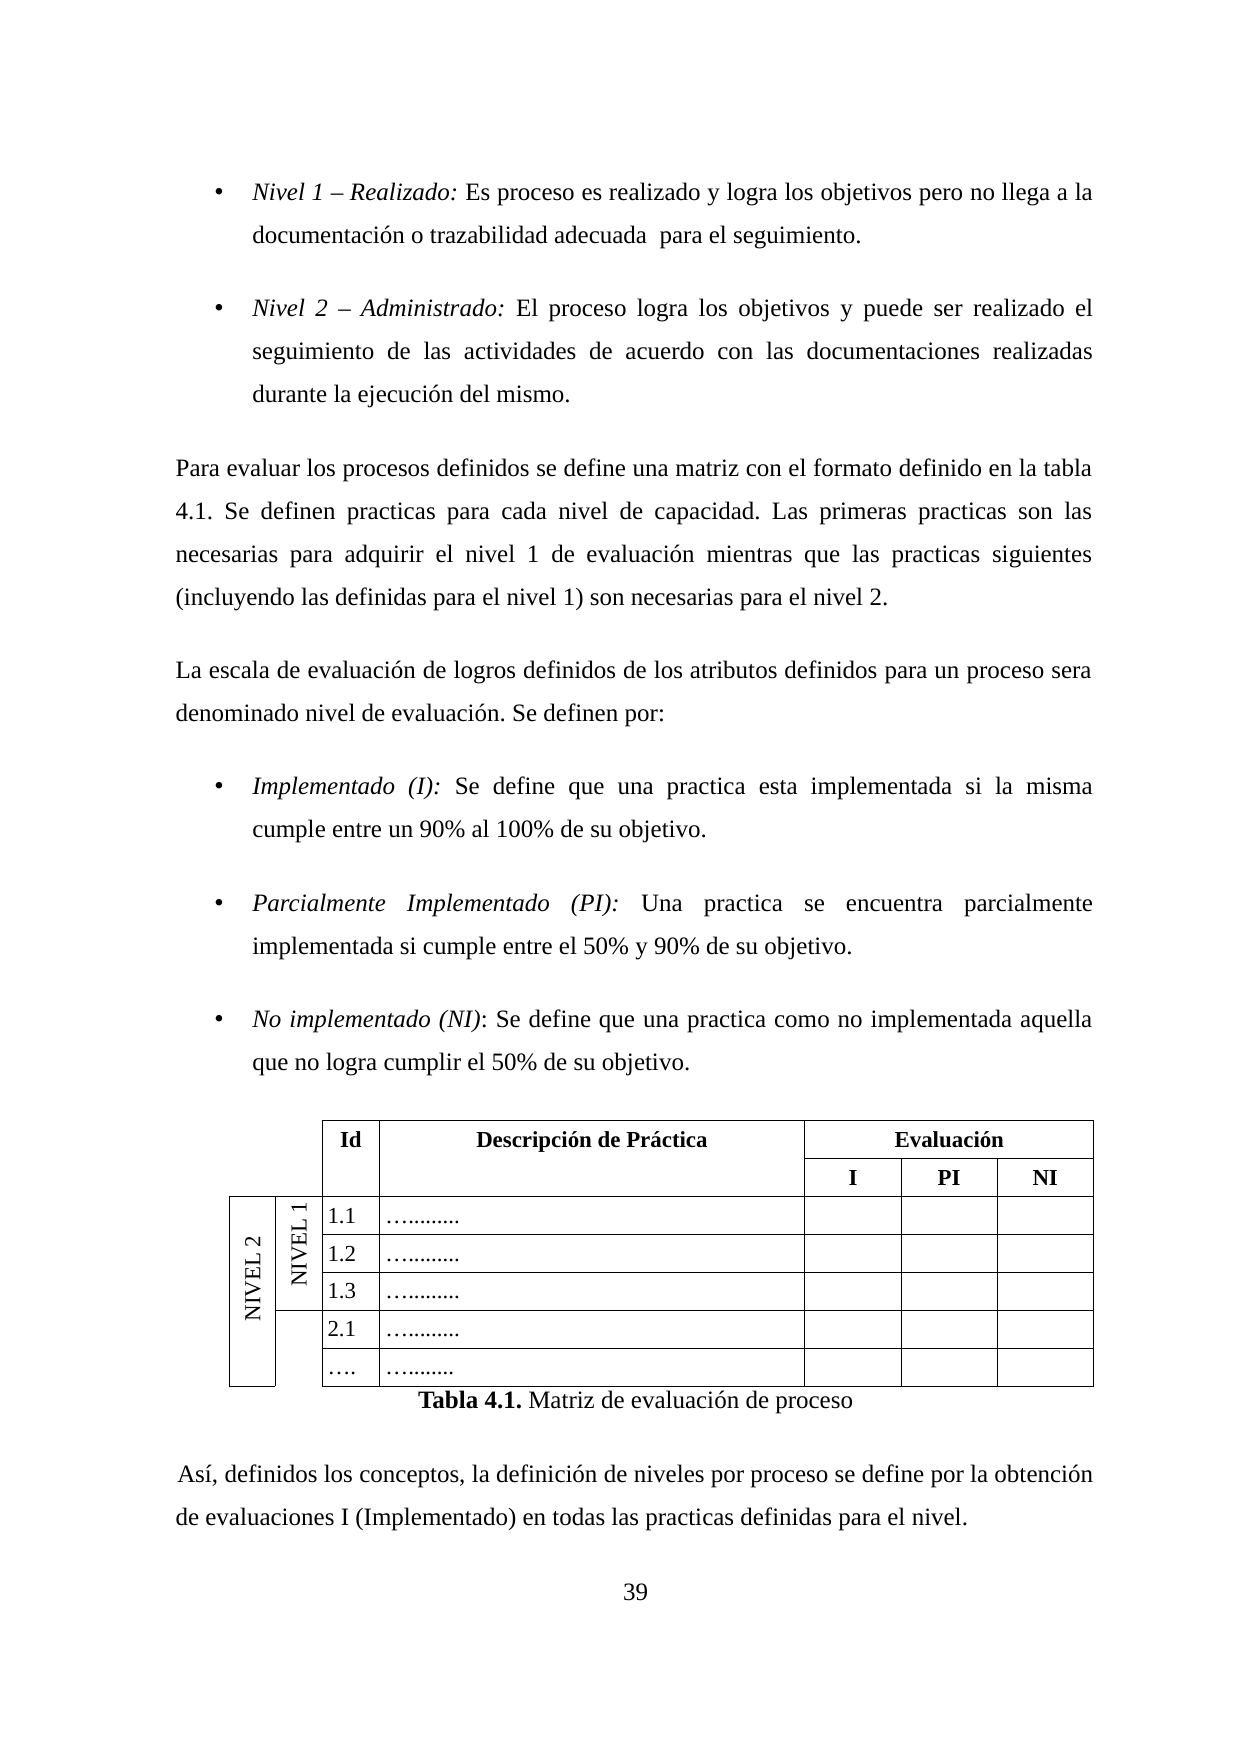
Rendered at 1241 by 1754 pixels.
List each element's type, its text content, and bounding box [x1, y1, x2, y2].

table_cell …......... [380, 1235, 804, 1272]
table_cell [805, 1273, 901, 1310]
table_cell PI [902, 1159, 997, 1196]
list Parcialmente Implementado (PI): Una practica se encuentra parcialmente implementada si cumple entre el 50% y 90% de su objetivo. [214, 888, 1093, 959]
table_cell [902, 1197, 997, 1234]
table_cell [902, 1349, 997, 1386]
text Tabla 4.1. Matriz de evaluación de proceso [175, 1386, 1093, 1414]
table_header Descripción de Práctica [380, 1121, 804, 1196]
table_cell …......... [380, 1311, 804, 1348]
table_cell [902, 1311, 997, 1348]
table_cell 2.1 [323, 1311, 379, 1348]
table_cell …........ [380, 1349, 804, 1386]
table_cell [902, 1235, 997, 1272]
table_cell …......... [380, 1273, 804, 1310]
text Así, definidos los conceptos, la definición de niveles por proceso se define por la obtención de evaluaciones I (Implementado) en todas las practicas definidas para el nivel. [175, 1459, 1093, 1531]
list La escala de evaluación de logros definidos de los atributos definidos para un proceso sera denominado nivel de evaluación. Se definen por: [175, 655, 1093, 727]
table_cell I [805, 1159, 901, 1196]
list Nivel 2 – Administrado: El proceso logra los objetivos y puede ser realizado el seguimiento de las actividades de acuerdo con las documentaciones realizadas durante la ejecución del mismo. [214, 293, 1093, 408]
list No implementado (NI): Se define que una practica como no implementada aquella que no logra cumplir el 50% de su objetivo. [214, 1004, 1093, 1076]
table_cell [998, 1349, 1093, 1386]
table_cell 1.1 [323, 1197, 379, 1234]
list Implementado (I): Se define que una practica esta implementada si la misma cumple entre un 90% al 100% de su objetivo. [214, 771, 1093, 843]
table_cell [805, 1349, 901, 1386]
list Nivel 1 – Realizado: Es proceso es realizado y logra los objetivos pero no llega a la documentación o trazabilidad adecuada para el seguimiento. [214, 177, 1093, 249]
table_cell NIVEL 1 [276, 1197, 322, 1310]
table_header Evaluación [805, 1121, 1093, 1158]
table_header [275, 1120, 322, 1196]
table_cell [998, 1235, 1093, 1272]
table_cell 1.2 [323, 1235, 379, 1272]
table_cell …......... [380, 1197, 804, 1234]
table_cell [805, 1197, 901, 1234]
table_cell NI [998, 1159, 1093, 1196]
table_cell [805, 1235, 901, 1272]
table_cell [276, 1348, 322, 1386]
table_cell [998, 1197, 1093, 1234]
table_cell 1.3 [323, 1273, 379, 1310]
table_cell [805, 1311, 901, 1348]
table_cell [276, 1311, 322, 1348]
table_header [229, 1120, 275, 1196]
list Para evaluar los procesos definidos se define una matriz con el formato definido en la tabla 4.1. Se definen practicas para cada nivel de capacidad. Las primeras practicas son las necesarias para adquirir el nivel 1 de evaluación mientras que las practicas siguientes (incluyendo las definidas para el nivel 1) son necesarias para el nivel 2. [175, 453, 1093, 611]
table_cell NIVEL 2 [230, 1197, 275, 1386]
table_cell …. [323, 1349, 379, 1386]
table_cell [998, 1311, 1093, 1348]
table_cell [998, 1273, 1093, 1310]
table_cell [902, 1273, 997, 1310]
table_header Id [323, 1121, 379, 1196]
